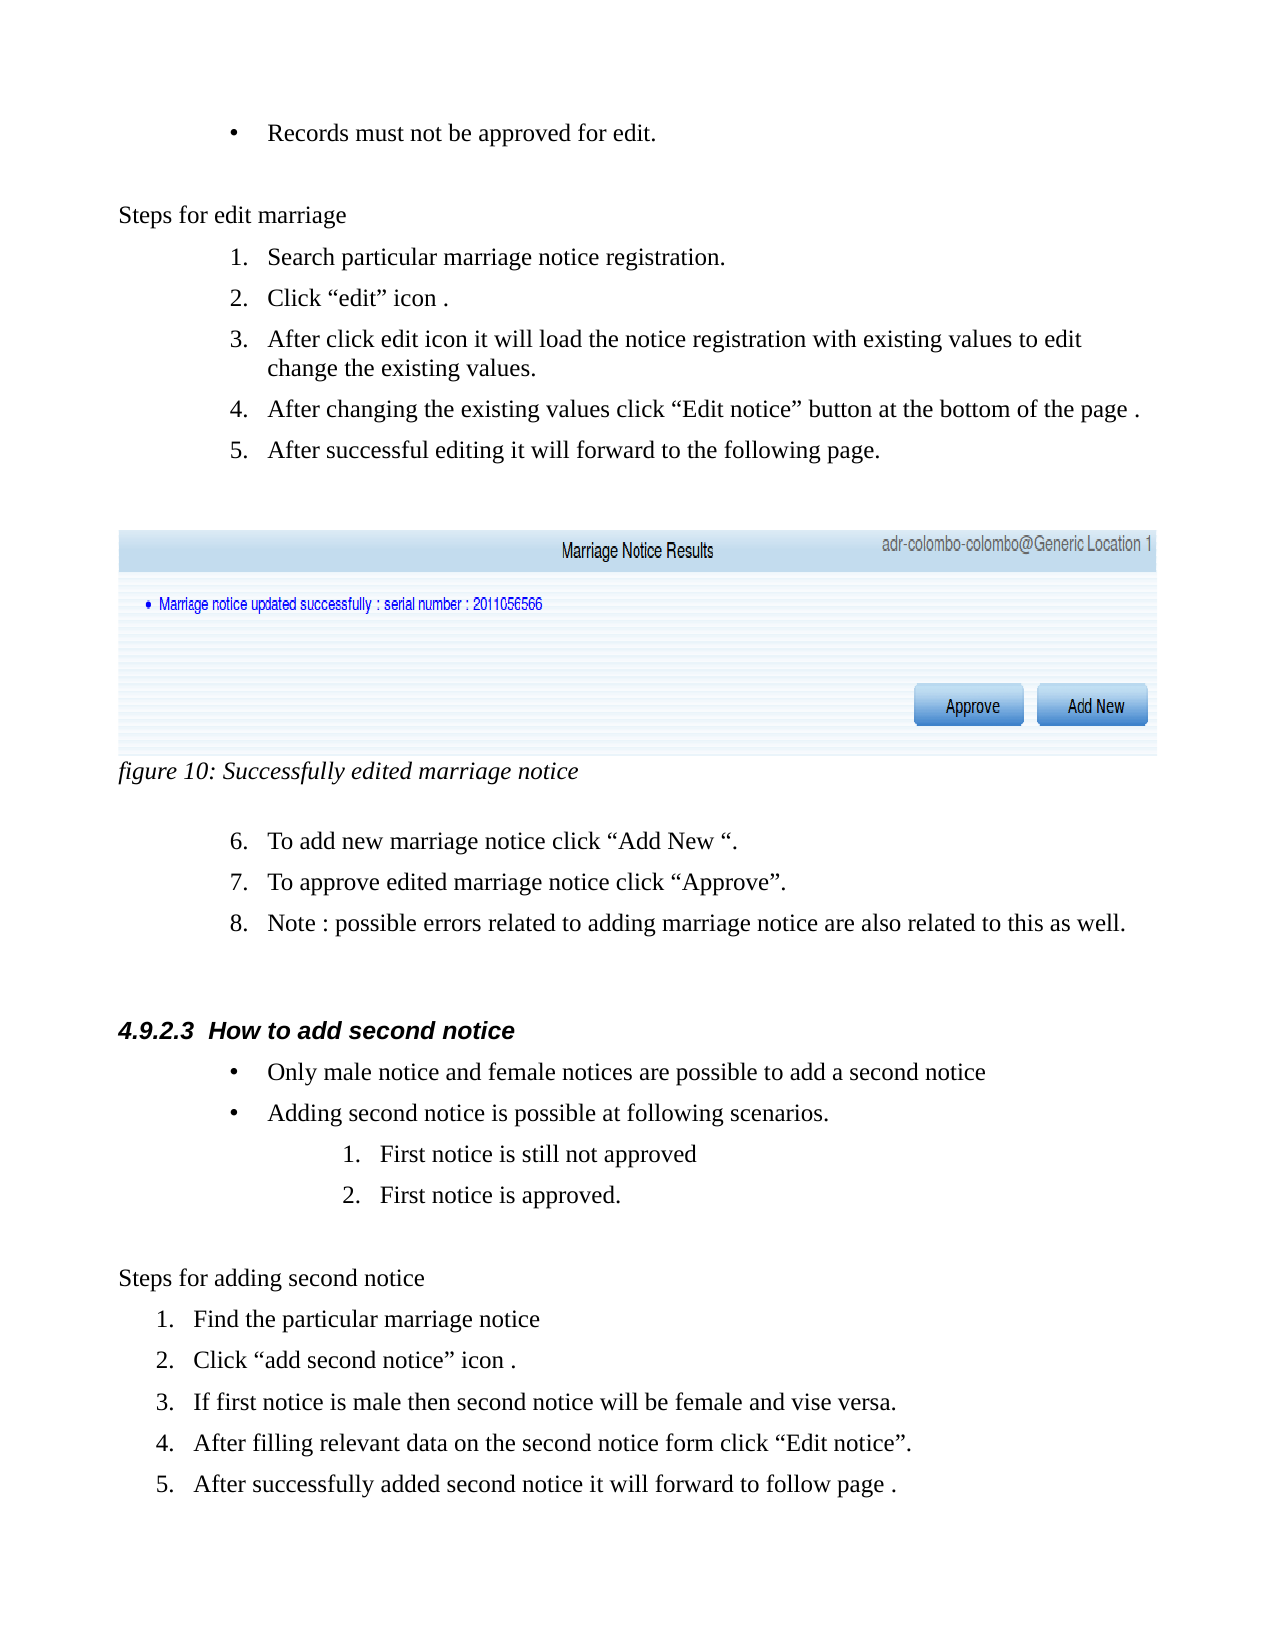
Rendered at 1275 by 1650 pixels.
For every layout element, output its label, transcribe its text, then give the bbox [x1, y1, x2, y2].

list First notice is approved. [342, 1181, 1157, 1209]
list After successfully added second notice it will forward to follow page . [156, 1469, 1157, 1498]
list After click edit icon it will load the notice registration with existing values to edit change the existing values. [229, 324, 1157, 382]
list After filling relevant data on the second notice form click “Edit notice”. [156, 1428, 1157, 1457]
picture [118, 530, 1158, 756]
list Find the particular marriage notice [156, 1304, 1157, 1333]
text figure 10: Successfully edited marriage notice [118, 756, 1157, 784]
list After changing the existing values click “Edit notice” button at the bottom of the page . [229, 394, 1157, 423]
list Only male notice and female notices are possible to add a second notice [229, 1057, 1157, 1086]
subtitle How to add second notice [118, 1016, 1157, 1044]
list First notice is still not approved [342, 1139, 1157, 1168]
text Steps for adding second notice [118, 1263, 1157, 1292]
list To add new marriage notice click “Add New “. [229, 826, 1157, 854]
list Records must not be approved for edit. [229, 118, 1157, 147]
list To approve edited marriage notice click “Approve”. [229, 867, 1157, 896]
list Note : possible errors related to adding marriage notice are also related to this as well. [229, 908, 1157, 937]
list Click “add second notice” icon . [156, 1346, 1157, 1374]
text Steps for edit marriage [118, 201, 1157, 229]
list If first notice is male then second notice will be female and vise versa. [156, 1387, 1157, 1416]
list Click “edit” icon . [229, 283, 1157, 312]
list After successful editing it will forward to the following page. [229, 436, 1157, 464]
list Adding second notice is possible at following scenarios. [229, 1098, 1157, 1127]
list Search particular marriage notice registration. [229, 242, 1157, 271]
